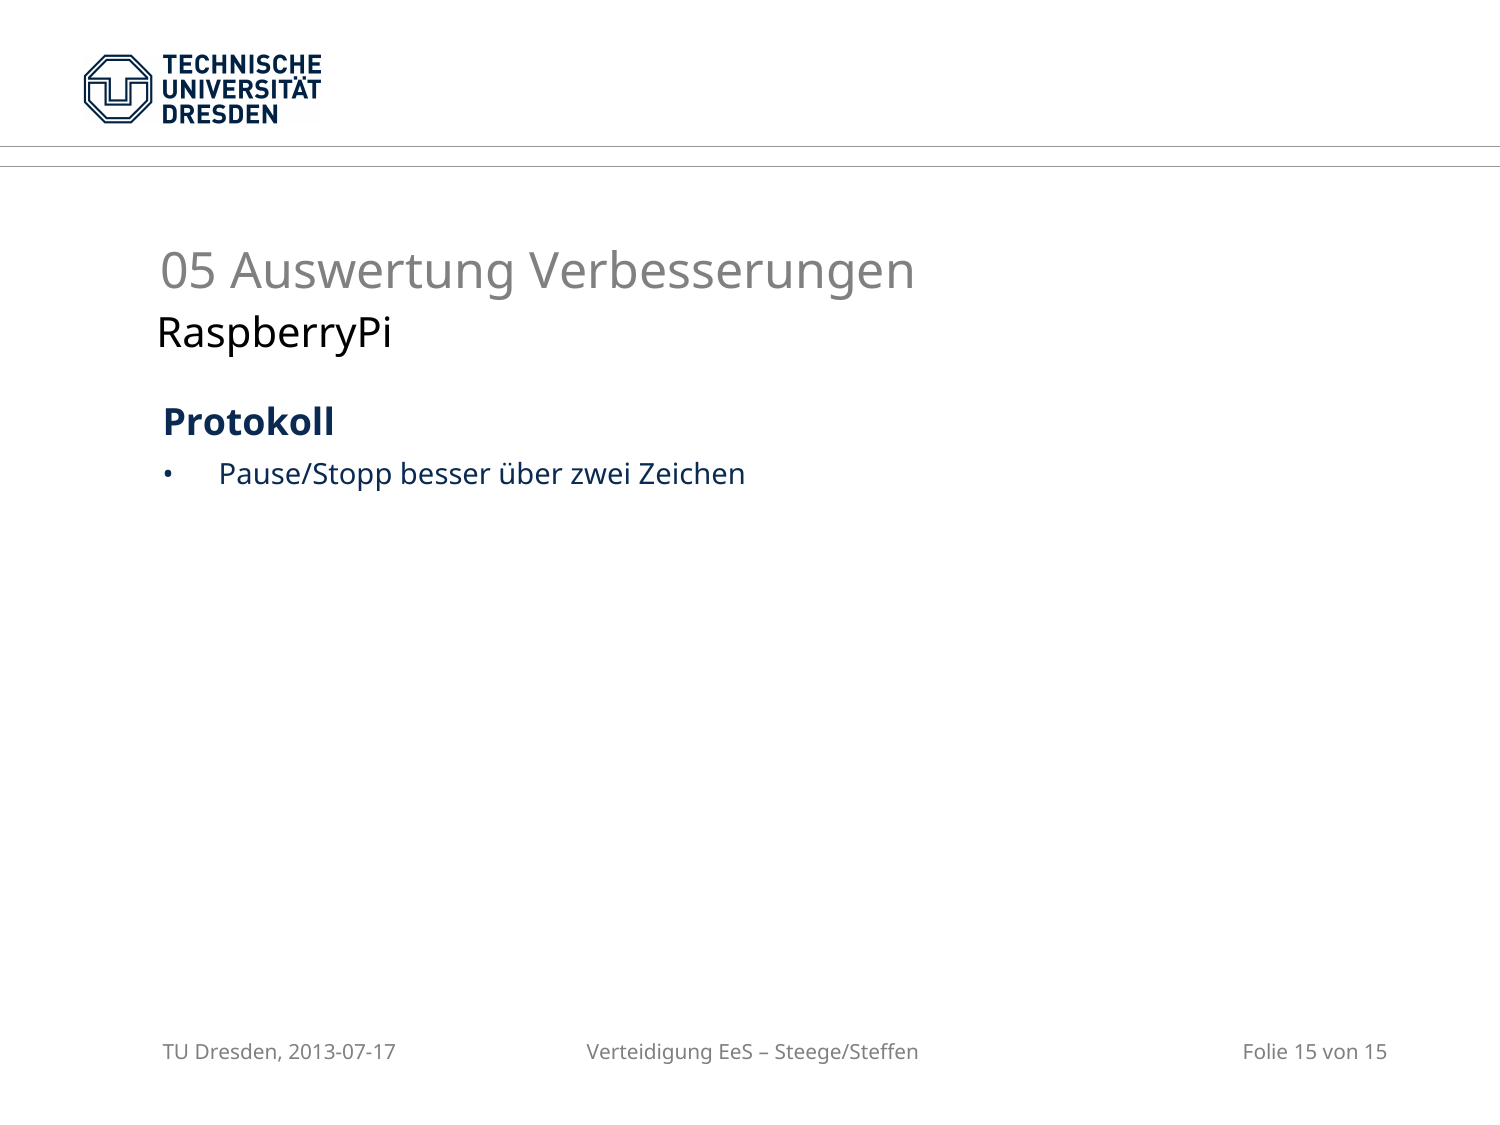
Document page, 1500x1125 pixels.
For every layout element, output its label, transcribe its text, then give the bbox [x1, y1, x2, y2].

list Protokoll Pause/Stopp besser über zwei Zeichen [162, 387, 1388, 963]
title 05 Auswertung Verbesserungen [160, 230, 1392, 307]
picture [83, 54, 321, 124]
text_box RaspberryPi [156, 299, 1388, 363]
